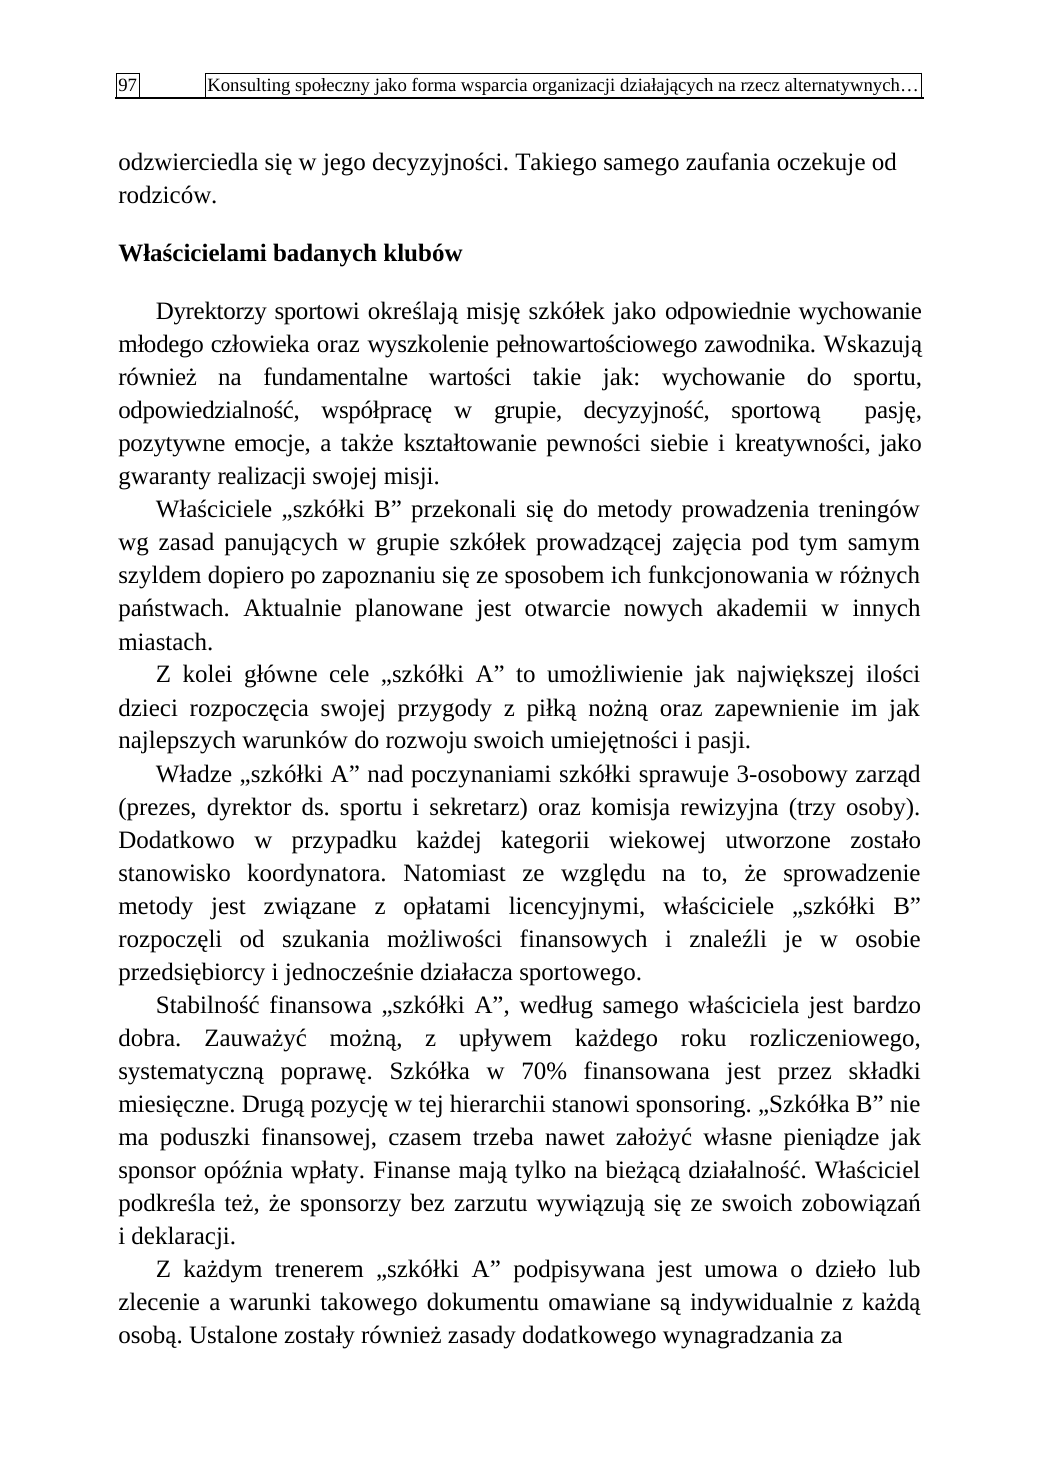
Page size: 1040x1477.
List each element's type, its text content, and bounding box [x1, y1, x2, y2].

text Z kolei główne cele „szkółki A” to umożliwienie jak największej ilości dzieci rozpoczęcia swojej przygody z piłką nożną oraz zapewnienie im jak najlepszych warunków do rozwoju swoich umiejętności i pasji. [118, 659, 921, 754]
text Stabilność finansowa „szkółki A”, według samego właściciela jest bardzo dobra. Zauważyć możną, z upływem każdego roku rozliczeniowego, systematyczną poprawę. Szkółka w 70% finansowana jest przez składki miesięczne. Drugą pozycję w tej hierarchii stanowi sponsoring. „Szkółka B” nie ma poduszki finansowej, czasem trzeba nawet założyć własne pieniądze jak sponsor opóźnia wpłaty. Finanse mają tylko na bieżącą działalność. Właściciel podkreśla też, że sponsorzy bez zarzutu wywiązują się ze swoich zobowiązań i deklaracji. [118, 990, 921, 1250]
text Z każdym trenerem „szkółki A” podpisywana jest umowa o dzieło lub zlecenie a warunki takowego dokumentu omawiane są indywidualnie z każdą osobą. Ustalone zostały również zasady dodatkowego wynagradzania za [118, 1254, 921, 1349]
text odzwierciedla się w jego decyzyjności. Takiego samego zaufania oczekuje od rodziców. [118, 147, 933, 209]
text Właściciele „szkółki B” przekonali się do metody prowadzenia treningów wg zasad panujących w grupie szkółek prowadzącej zajęcia pod tym samym szyldem dopiero po zapoznaniu się ze sposobem ich funkcjonowania w różnych państwach. Aktualnie planowane jest otwarcie nowych akademii w innych miastach. [118, 494, 921, 655]
subtitle Właścicielami badanych klubów [118, 238, 933, 267]
text Dyrektorzy sportowi określają misję szkółek jako odpowiednie wychowanie młodego człowieka oraz wyszkolenie pełnowartościowego zawodnika. Wskazują również na fundamentalne wartości takie jak: wychowanie do sportu, odpowiedzialność, współpracę w grupie, decyzyjność, sportową pasję, pozytywne emocje, a także kształtowanie pewności siebie i kreatywności, jako gwaranty realizacji swojej misji. [118, 296, 922, 490]
text Władze „szkółki A” nad poczynaniami szkółki sprawuje 3-osobowy zarząd (prezes, dyrektor ds. sportu i sekretarz) oraz komisja rewizyjna (trzy osoby). Dodatkowo w przypadku każdej kategorii wiekowej utworzone zostało stanowisko koordynatora. Natomiast ze względu na to, że sprowadzenie metody jest związane z opłatami licencyjnymi, właściciele „szkółki B” rozpoczęli od szukania możliwości finansowych i znaleźli je w osobie przedsiębiorcy i jednocześnie działacza sportowego. [118, 759, 921, 986]
